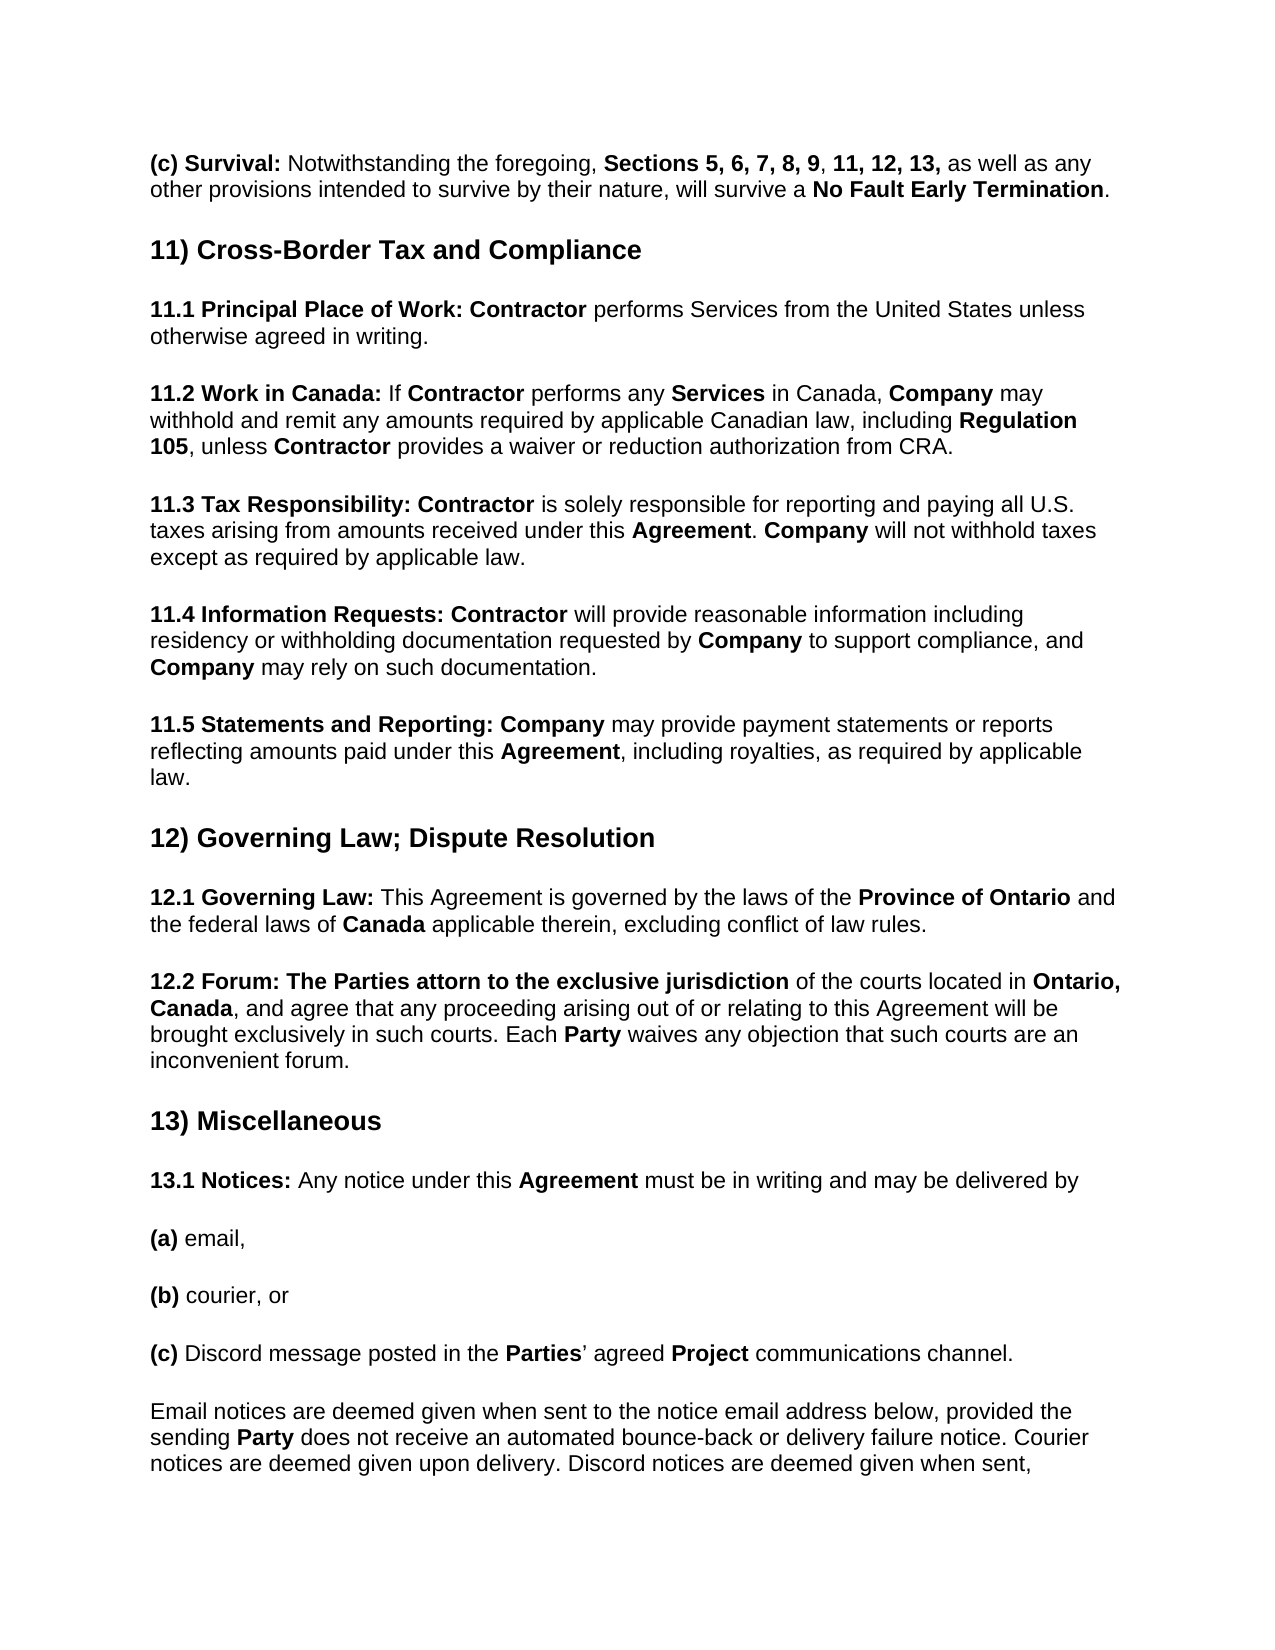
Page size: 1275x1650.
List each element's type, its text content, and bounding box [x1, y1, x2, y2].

text 11.5 Statements and Reporting: Company may provide payment statements or reports reflecting amounts paid under this Agreement, including royalties, as required by applicable law. [150, 711, 1125, 790]
text 11.4 Information Requests: Contractor will provide reasonable information including residency or withholding documentation requested by Company to support compliance, and Company may rely on such documentation. [150, 601, 1125, 680]
subtitle 13) Miscellaneous [150, 1105, 1125, 1136]
text (c) Discord message posted in the Parties’ agreed Project communications channel. [150, 1340, 1125, 1366]
subtitle 11) Cross-Border Tax and Compliance [150, 234, 1125, 265]
text 13.1 Notices: Any notice under this Agreement must be in writing and may be delivered by [150, 1167, 1125, 1194]
text 11.2 Work in Canada: If Contractor performs any Services in Canada, Company may withhold and remit any amounts required by applicable Canadian law, including Regulation 105, unless Contractor provides a waiver or reduction authorization from CRA. [150, 380, 1125, 459]
text (c) Survival: Notwithstanding the foregoing, Sections 5, 6, 7, 8, 9, 11, 12, 13, as well as any other provisions intended to survive by their nature, will survive a No Fault Early Termination. [150, 150, 1125, 203]
text Email notices are deemed given when sent to the notice email address below, provided the sending Party does not receive an automated bounce-back or delivery failure notice. Courier notices are deemed given upon delivery. Discord notices are deemed given when sent, [150, 1398, 1125, 1477]
text 11.1 Principal Place of Work: Contractor performs Services from the United States unless otherwise agreed in writing. [150, 296, 1125, 349]
text 12.2 Forum: The Parties attorn to the exclusive jurisdiction of the courts located in Ontario, Canada, and agree that any proceeding arising out of or relating to this Agreement will be brought exclusively in such courts. Each Party waives any objection that such courts are an inconvenient forum. [150, 968, 1125, 1073]
text (a) email, [150, 1225, 1125, 1251]
subtitle 12) Governing Law; Dispute Resolution [150, 822, 1125, 853]
text 11.3 Tax Responsibility: Contractor is solely responsible for reporting and paying all U.S. taxes arising from amounts received under this Agreement. Company will not withhold taxes except as required by applicable law. [150, 491, 1125, 570]
text (b) courier, or [150, 1282, 1125, 1309]
text 12.1 Governing Law: This Agreement is governed by the laws of the Province of Ontario and the federal laws of Canada applicable therein, excluding conflict of law rules. [150, 884, 1125, 937]
